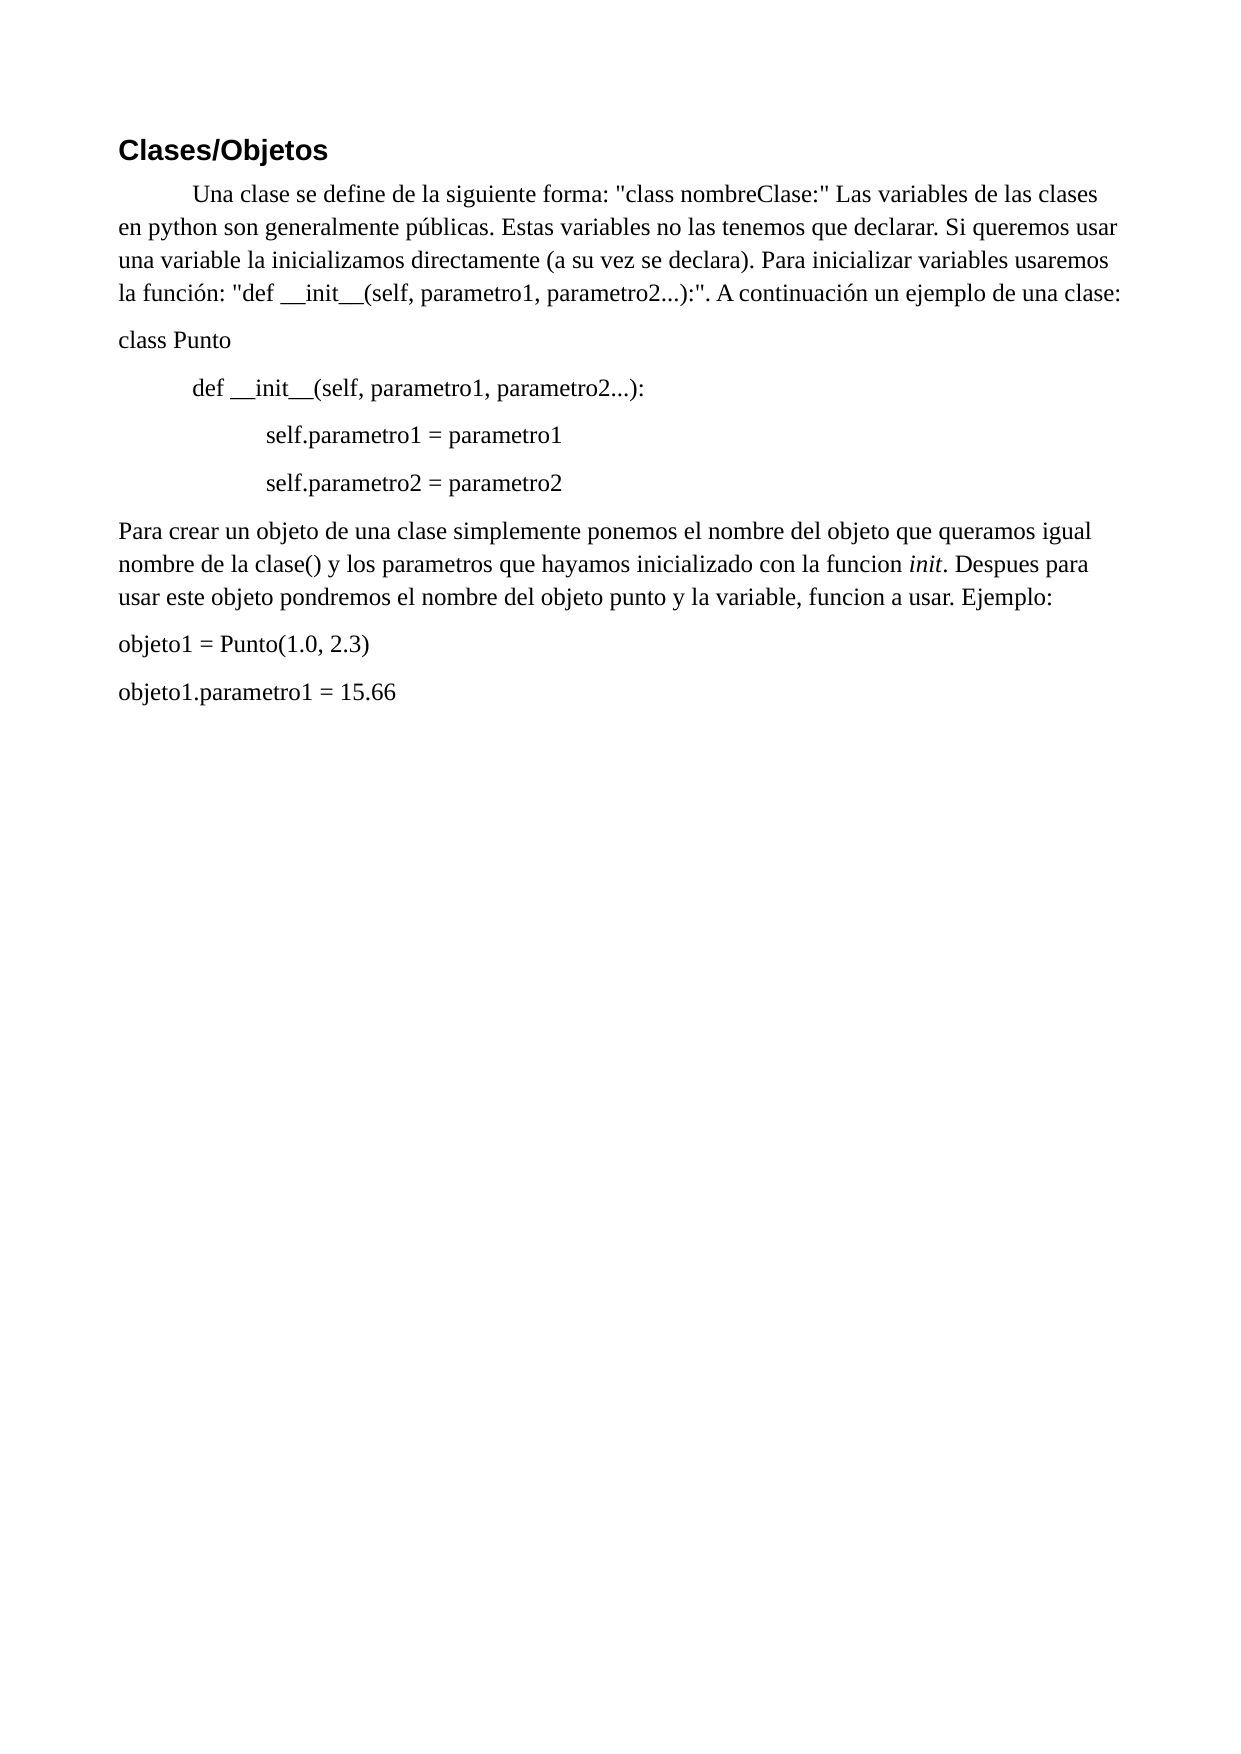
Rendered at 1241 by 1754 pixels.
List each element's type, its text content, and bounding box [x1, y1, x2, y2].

text objeto1 = Punto(1.0, 2.3) [118, 629, 1122, 658]
text self.parametro2 = parametro2 [118, 468, 1122, 497]
text Una clase se define de la siguiente forma: "class nombreClase:" Las variables de las clases en python son generalmente públicas. Estas variables no las tenemos que declarar. Si queremos usar una variable la inicializamos directamente (a su vez se declara). Para inicializar variables usaremos la función: "def __init__(self, parametro1, parametro2...):". A continuación un ejemplo de una clase: [118, 179, 1122, 307]
subtitle Clases/Objetos [118, 133, 1122, 166]
text objeto1.parametro1 = 15.66 [118, 677, 1122, 706]
text Para crear un objeto de una clase simplemente ponemos el nombre del objeto que queramos igual nombre de la clase() y los parametros que hayamos inicializado con la funcion init. Despues para usar este objeto pondremos el nombre del objeto punto y la variable, funcion a usar. Ejemplo: [118, 516, 1122, 611]
text self.parametro1 = parametro1 [118, 421, 1122, 449]
text class Punto [118, 325, 1122, 354]
text def __init__(self, parametro1, parametro2...): [118, 373, 1122, 402]
